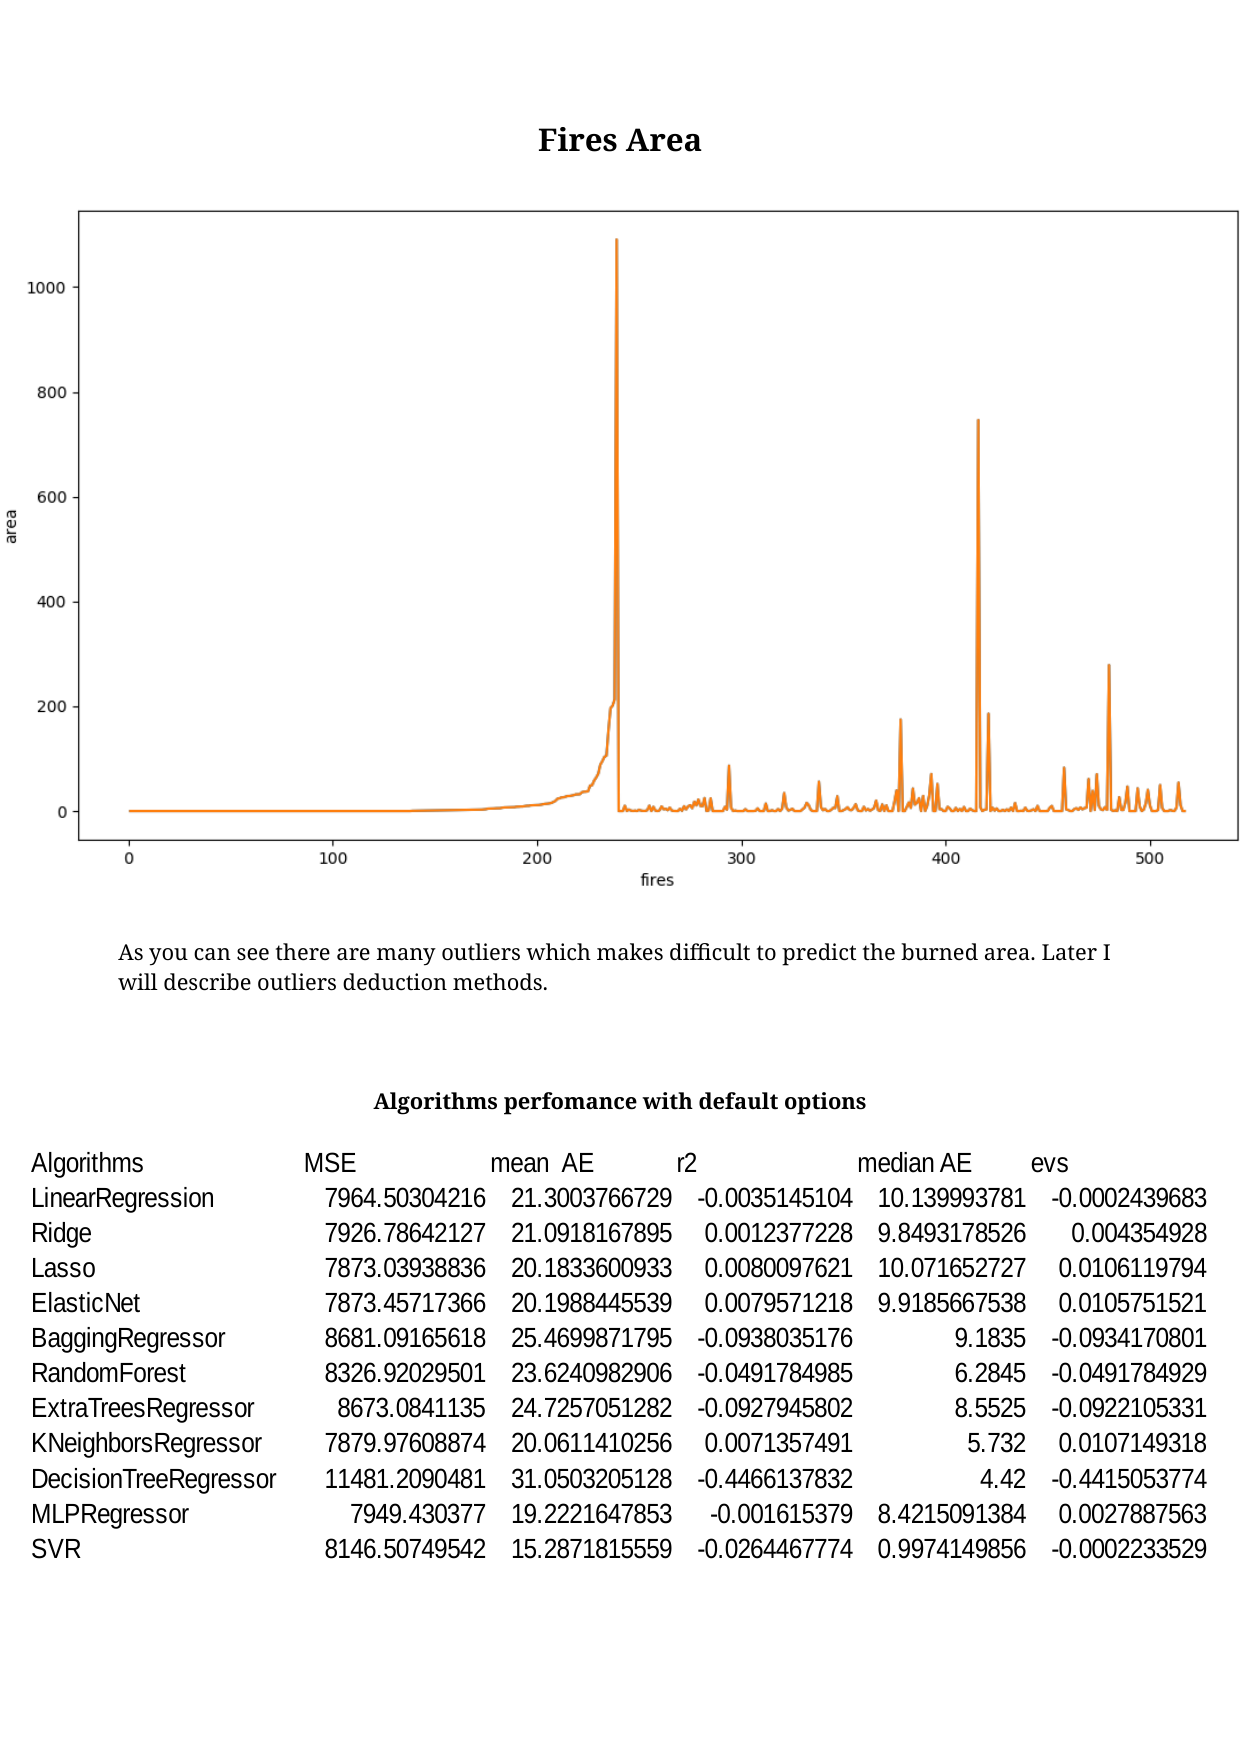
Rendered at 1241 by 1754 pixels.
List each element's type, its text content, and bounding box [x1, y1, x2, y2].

text As you can see there are many outliers which makes difficult to predict the burned area. Later I will describe outliers deduction methods. [118, 937, 1122, 997]
text Algorithms perfomance with default options [118, 1086, 1122, 1116]
picture [0, 205, 1241, 895]
text Fires Area [118, 118, 1122, 161]
